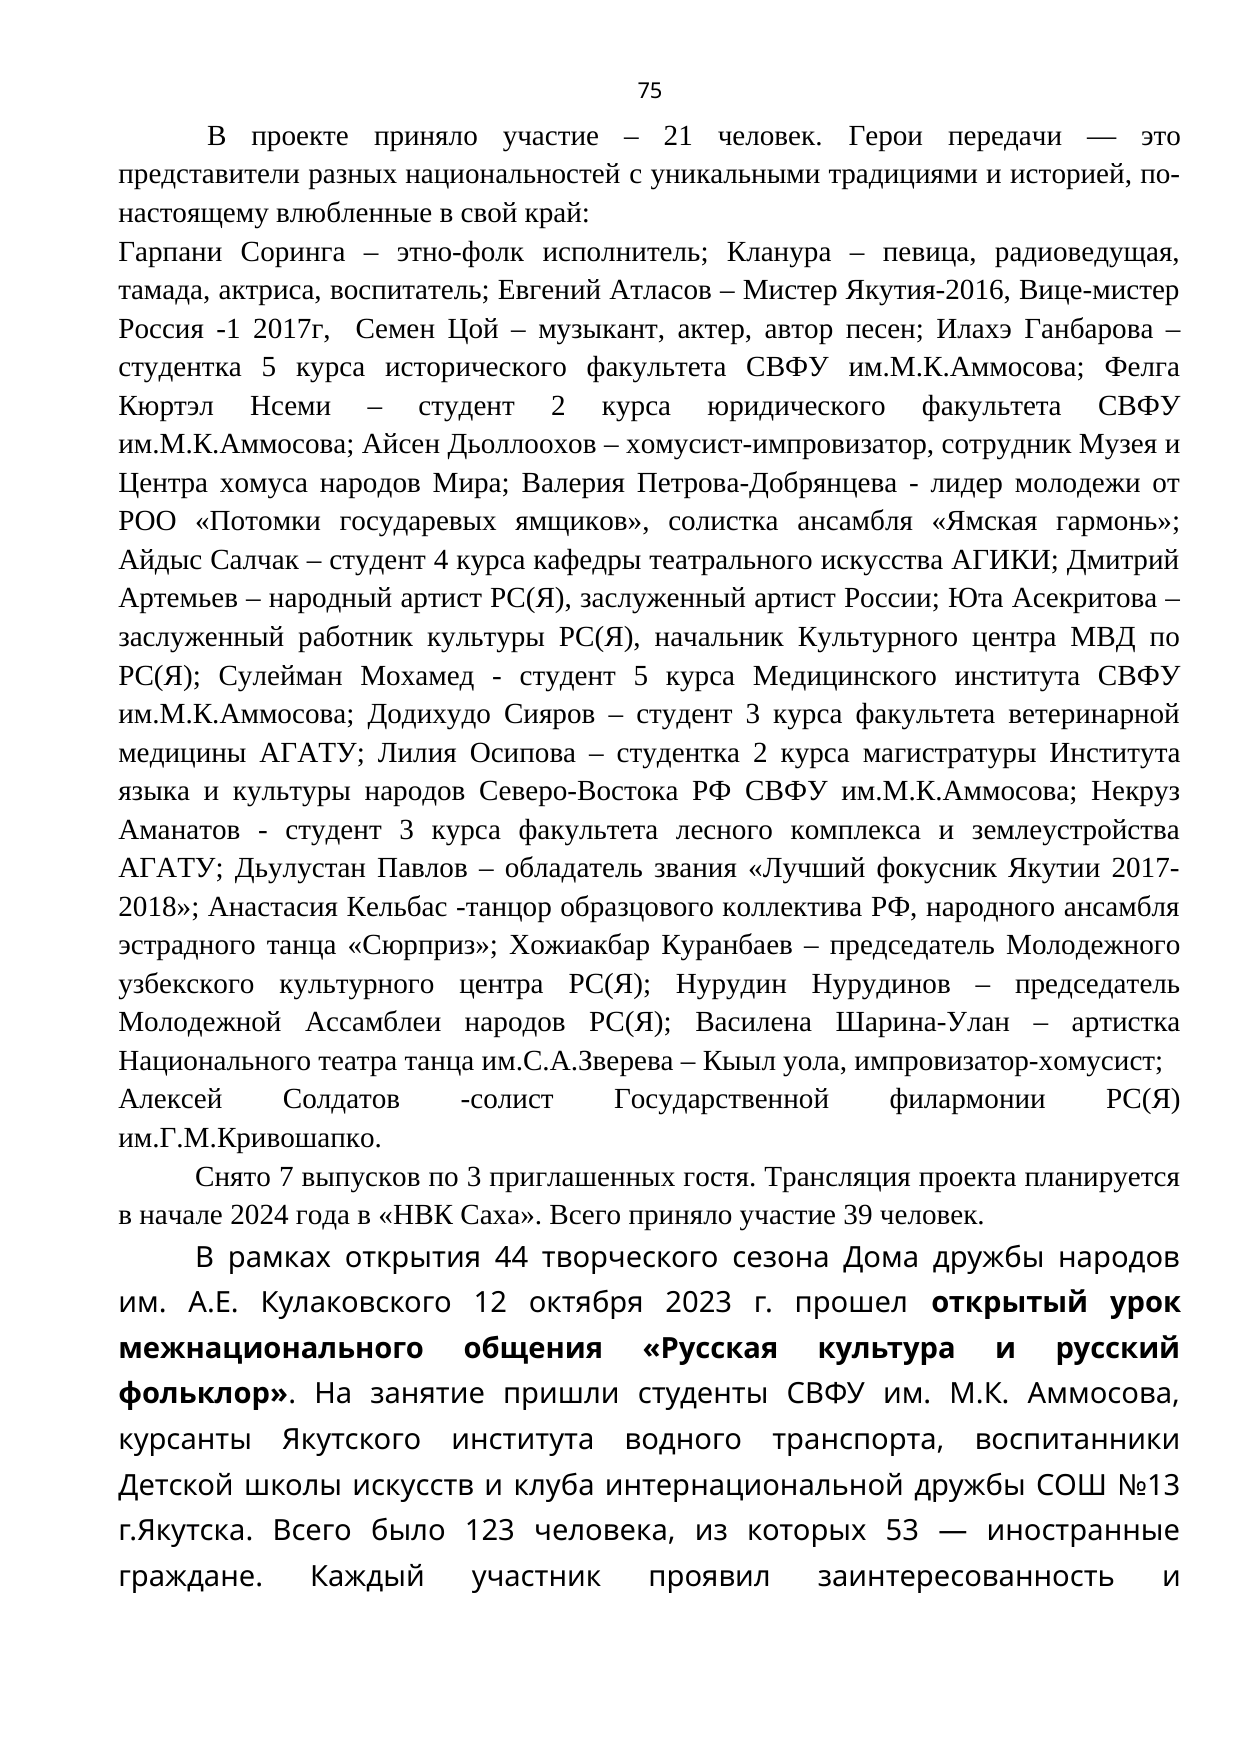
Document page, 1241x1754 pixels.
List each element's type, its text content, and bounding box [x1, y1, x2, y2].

text Снято 7 выпусков по 3 приглашенных гостя. Трансляция проекта планируется в начале 2024 года в «НВК Саха». Всего приняло участие 39 человек. [118, 1159, 1181, 1231]
text В рамках открытия 44 творческого сезона Дома дружбы народов им. А.Е. Кулаковского 12 октября 2023 г. прошел открытый урок межнационального общения «Русская культура и русский фольклор». На занятие пришли студенты СВФУ им. М.К. Аммосова, курсанты Якутского института водного транспорта, воспитанники Детской школы искусств и клуба интернациональной дружбы СОШ №13 г.Якутска. Всего было 123 человека, из которых 53 — иностранные граждане. Каждый участник проявил заинтересованность и [118, 1236, 1181, 1595]
text В проекте приняло участие – 21 человек. Герои передачи — это представители разных национальностей с уникальными традициями и историей, по-настоящему влюбленные в свой край: [118, 118, 1181, 229]
text Алексей Солдатов -солист Государственной филармонии РС(Я) им.Г.М.Кривошапко. [118, 1082, 1181, 1154]
text Гарпани Соринга – этно-фолк исполнитель; Кланура – певица, радиоведущая, тамада, актриса, воспитатель; Евгений Атласов – Мистер Якутия-2016, Вице-мистер Россия -1 2017г, Семен Цой – музыкант, актер, автор песен; Илахэ Ганбарова – студентка 5 курса исторического факультета СВФУ им.М.К.Аммосова; Фелга Кюртэл Нсеми – студент 2 курса юридического факультета СВФУ им.М.К.Аммосова; Айсен Дьоллоохов – хомусист-импровизатор, сотрудник Музея и Центра хомуса народов Мира; Валерия Петрова-Добрянцева - лидер молодежи от РОО «Потомки государевых ямщиков», солистка ансамбля «Ямская гармонь»; Айдыс Салчак – студент 4 курса кафедры театрального искусства АГИКИ; Дмитрий Артемьев – народный артист РС(Я), заслуженный артист России; Юта Асекритова – заслуженный работник культуры РС(Я), начальник Культурного центра МВД по РС(Я); Сулейман Мохамед - студент 5 курса Медицинского института СВФУ им.М.К.Аммосова; Додихудо Сияров – студент 3 курса факультета ветеринарной медицины АГАТУ; Лилия Осипова – студентка 2 курса магистратуры Института языка и культуры народов Северо-Востока РФ СВФУ им.М.К.Аммосова; Некруз Аманатов - студент 3 курса факультета лесного комплекса и землеустройства АГАТУ; Дьулустан Павлов – обладатель звания «Лучший фокусник Якутии 2017-2018»; Анастасия Кельбас -танцор образцового коллектива РФ, народного ансамбля эстрадного танца «Сюрприз»; Хожиакбар Куранбаев – председатель Молодежного узбекского культурного центра РС(Я); Нурудин Нурудинов – председатель Молодежной Ассамблеи народов РС(Я); Василена Шарина-Улан – артистка Национального театра танца им.С.А.Зверева – Кыыл уола, импровизатор-хомусист; [118, 234, 1181, 1077]
